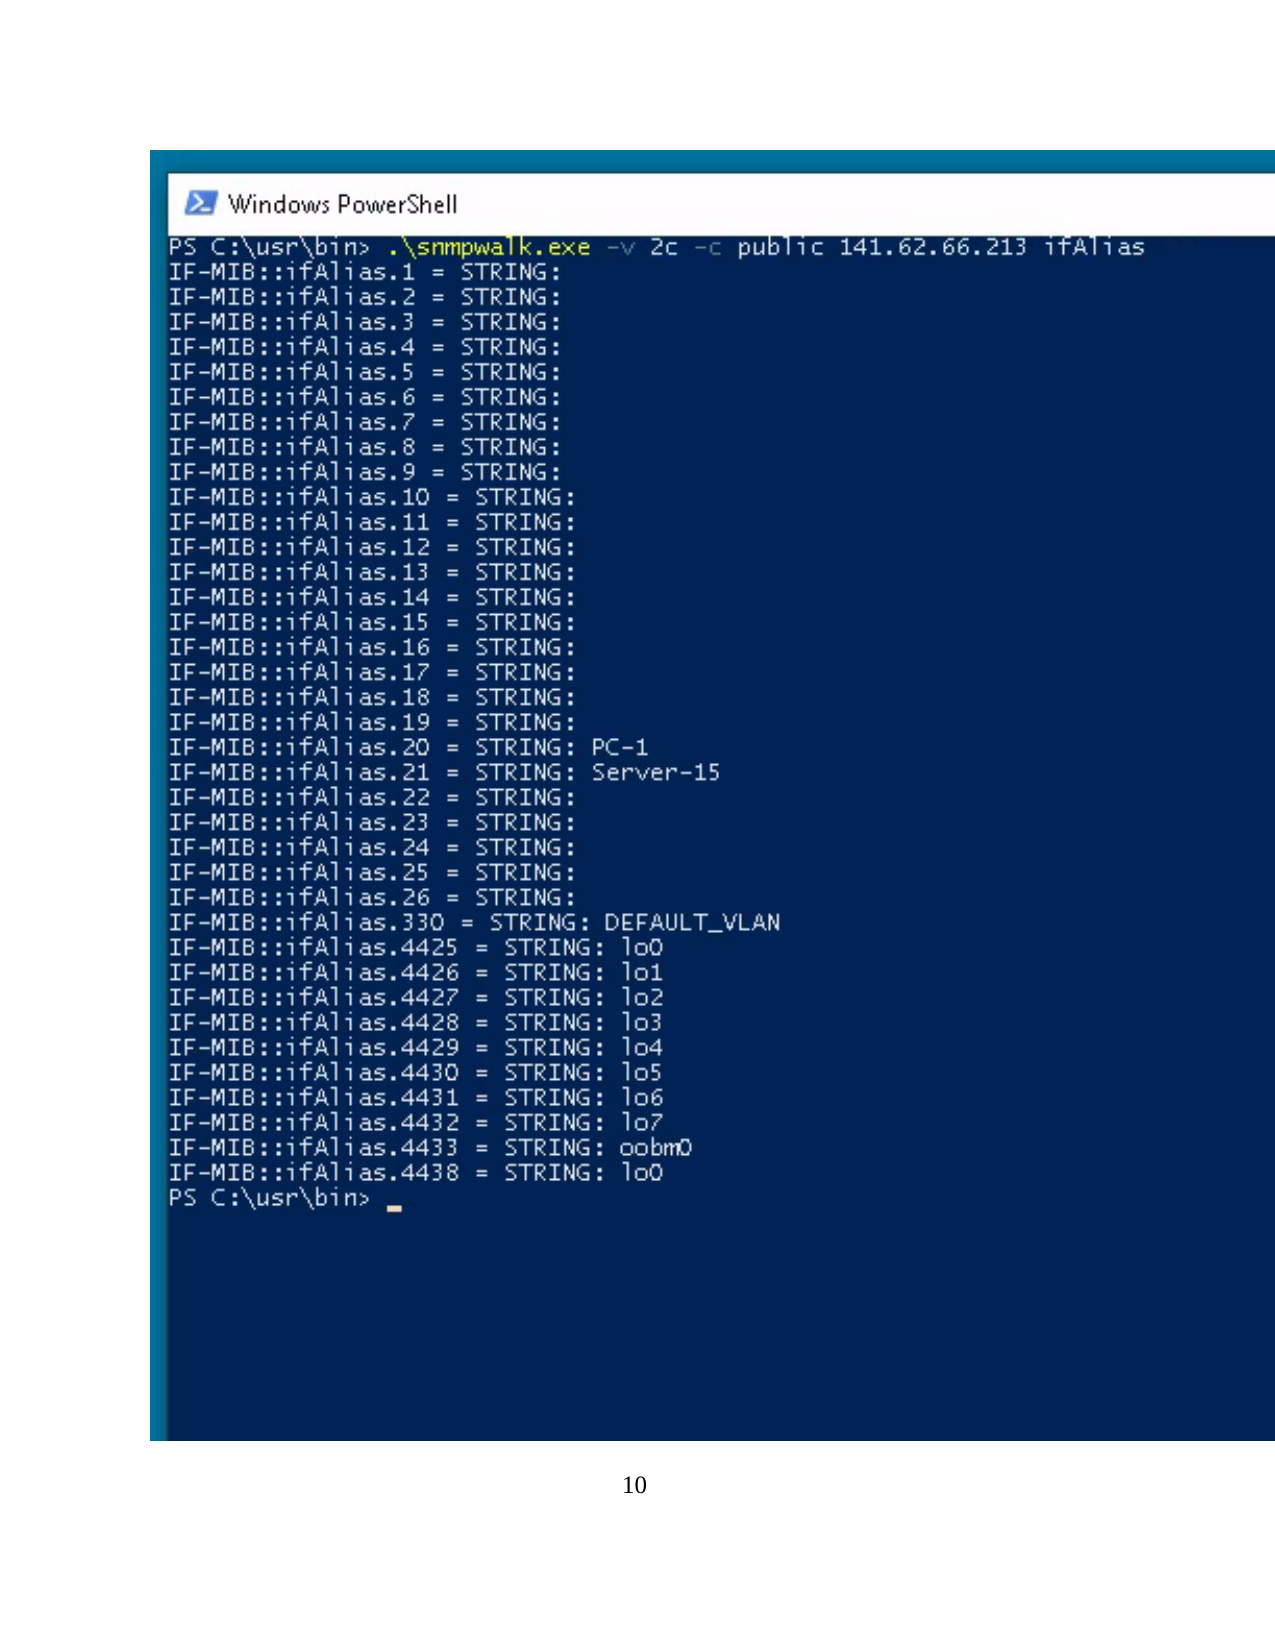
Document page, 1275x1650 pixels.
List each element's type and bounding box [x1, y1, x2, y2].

picture [165, 172, 1275, 1441]
